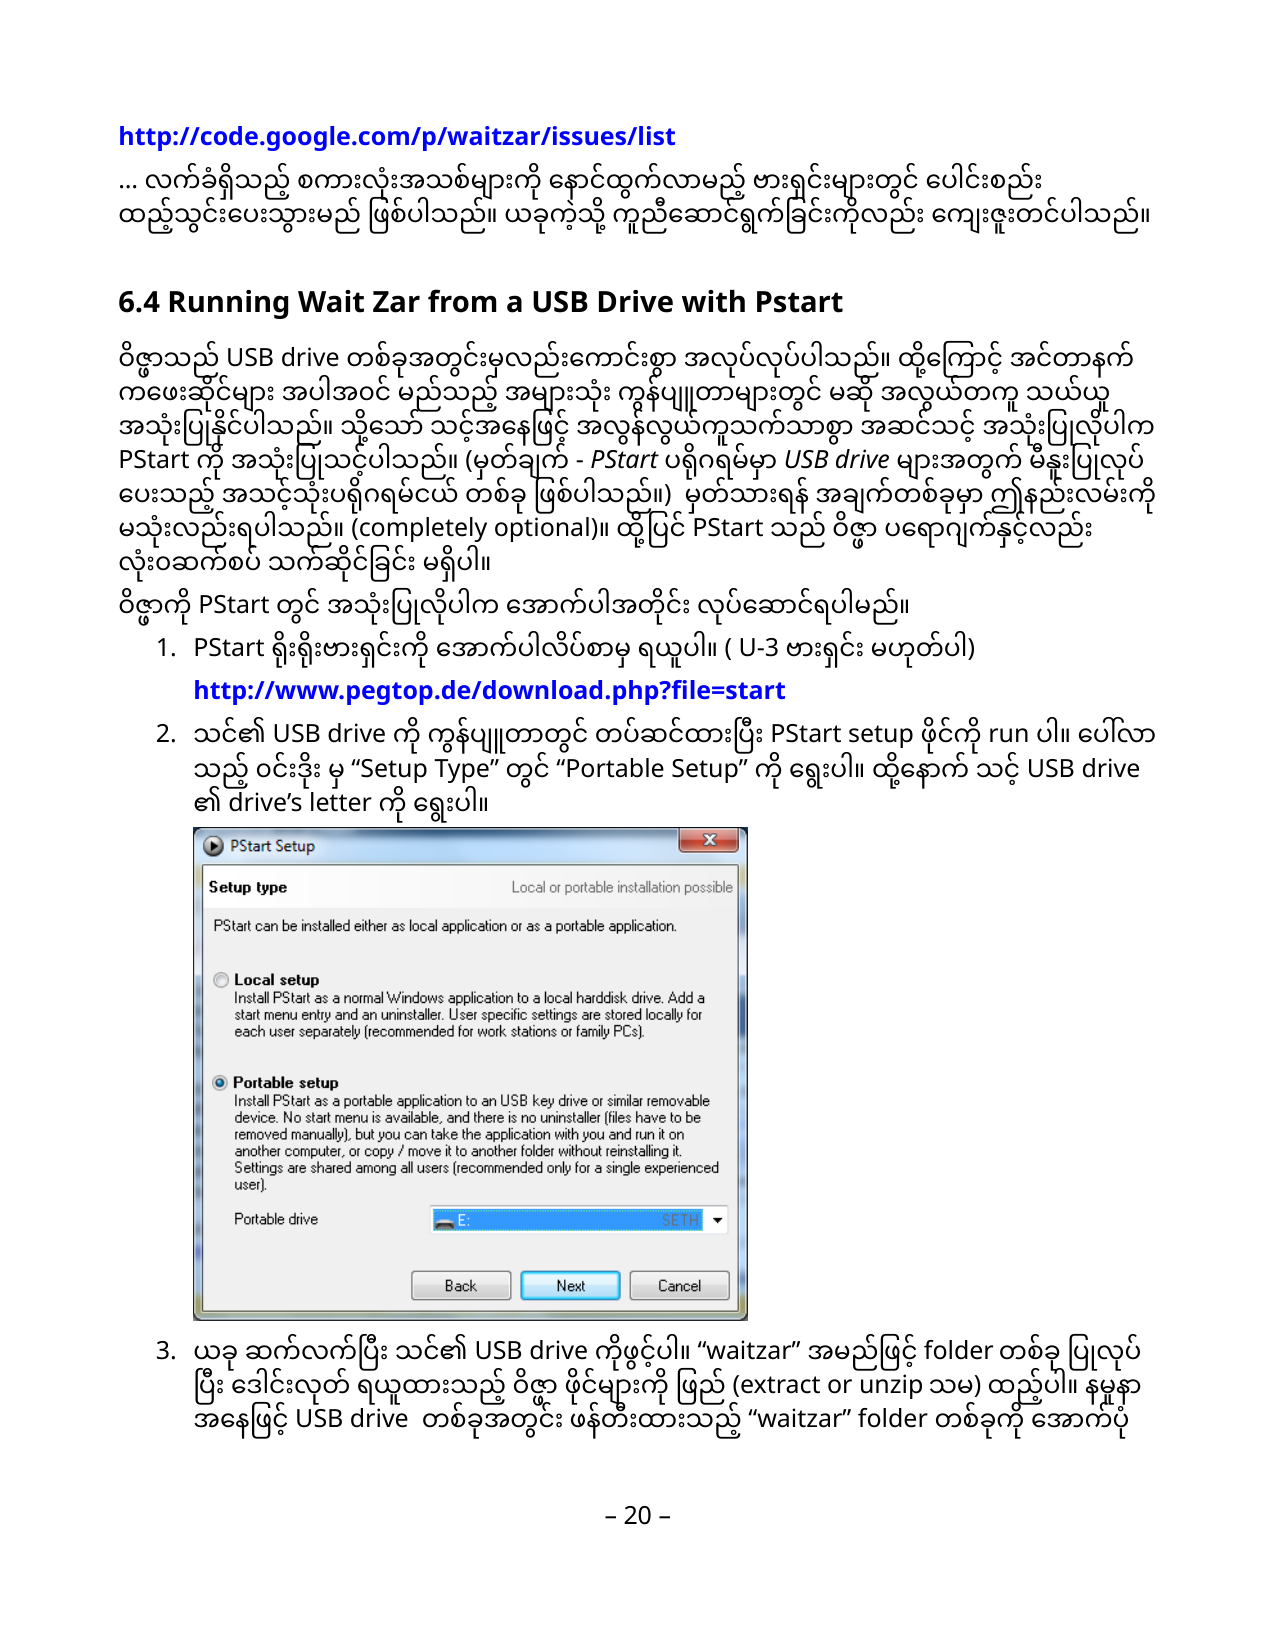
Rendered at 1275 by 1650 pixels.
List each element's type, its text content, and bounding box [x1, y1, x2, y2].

list http://www.pegtop.de/download.php?file=start [156, 673, 1157, 707]
text ဝိဇ္ဖာကို PStart တွင် အသုံးပြုလိုပါက အောက်ပါအတိုင်း လုပ်ဆောင်ရပါမည်။ [118, 587, 1157, 621]
list သင်၏ USB drive ကို ကွန်ပျူတာတွင် တပ်ဆင်ထားပြီး PStart setup ဖိုင်ကို run ပါ။ ပေါ်လာသည့် ၀င်းဒိုး မှ “Setup Type” တွင် “Portable Setup” ကို ရွေးပါ။ ထို့နောက် သင့် USB drive ၏ drive’s letter ကို ရွေးပါ။ [156, 716, 1157, 818]
text ဝိဇ္ဖာသည် USB drive တစ်ခုအတွင်းမှလည်းကောင်းစွာ အလုပ်လုပ်ပါသည်။ ထို့ကြောင့် အင်တာနက်ကဖေးဆိုင်များ အပါအ၀င် မည်သည့် အများသုံး ကွန်ပျူတာများတွင် မဆို အလွယ်တကူ သယ်ယူ အသုံးပြုနိုင်ပါသည်။ သို့သော် သင့်အနေဖြင့် အလွန်လွယ်ကူသက်သာစွာ အဆင်သင့် အသုံးပြုလိုပါက PStart ကို အသုံးပြုသင့်ပါသည်။ (မှတ်ချက် - PStart ပရိုဂရမ်မှာ USB drive များအတွက် မီနူးပြုလုပ်ပေးသည့် အသင့်သုံးပရိုဂရမ်ငယ် တစ်ခု ဖြစ်ပါသည်။) မှတ်သားရန် အချက်တစ်ခုမှာ ဤနည်းလမ်းကို မသုံးလည်းရပါသည်။ (completely optional)။ ထို့ပြင် PStart သည် ဝိဇ္ဖာ ပရောဂျက်နှင့်လည်း လုံး၀ဆက်စပ် သက်ဆိုင်ခြင်း မရှိပါ။ [118, 339, 1157, 578]
list PStart ရိုးရိုးဗားရှင်းကို အောက်ပါလိပ်စာမှ ရယူပါ။ ( U-3 ဗားရှင်း မဟုတ်ပါ) [156, 630, 1157, 664]
picture [193, 827, 748, 1321]
subtitle 6.4 Running Wait Zar from a USB Drive with Pstart [118, 282, 1157, 321]
list ယခု ဆက်လက်ပြီး သင်၏ USB drive ကိုဖွင့်ပါ။ “waitzar” အမည်ဖြင့် folderတစ်ခု ပြုလုပ်ပြီး ဒေါင်းလုတ် ရယူထားသည့် ဝိဇ္ဖာ ဖိုင်များကို ဖြည် (extract or unzipသမ) ထည့်ပါ။ နမူနာ အနေဖြင့် USB drive တစ်ခုအတွင်း ဖန်တီးထားသည့် “waitzar” folder တစ်ခုကို အောက်ပုံ [156, 1321, 1157, 1435]
text http://code.google.com/p/waitzar/issues/list [118, 118, 1157, 152]
text … လက်ခံရှိသည့် စကားလုံးအသစ်များကို နောင်ထွက်လာမည့် ဗားရှင်းများတွင် ပေါင်းစည်း ထည့်သွင်းပေးသွားမည် ဖြစ်ပါသည်။ ယခုကဲ့သို့ ကူညီဆောင်ရွက်ခြင်းကိုလည်း ကျေးဇူးတင်ပါသည်။ [118, 161, 1157, 229]
